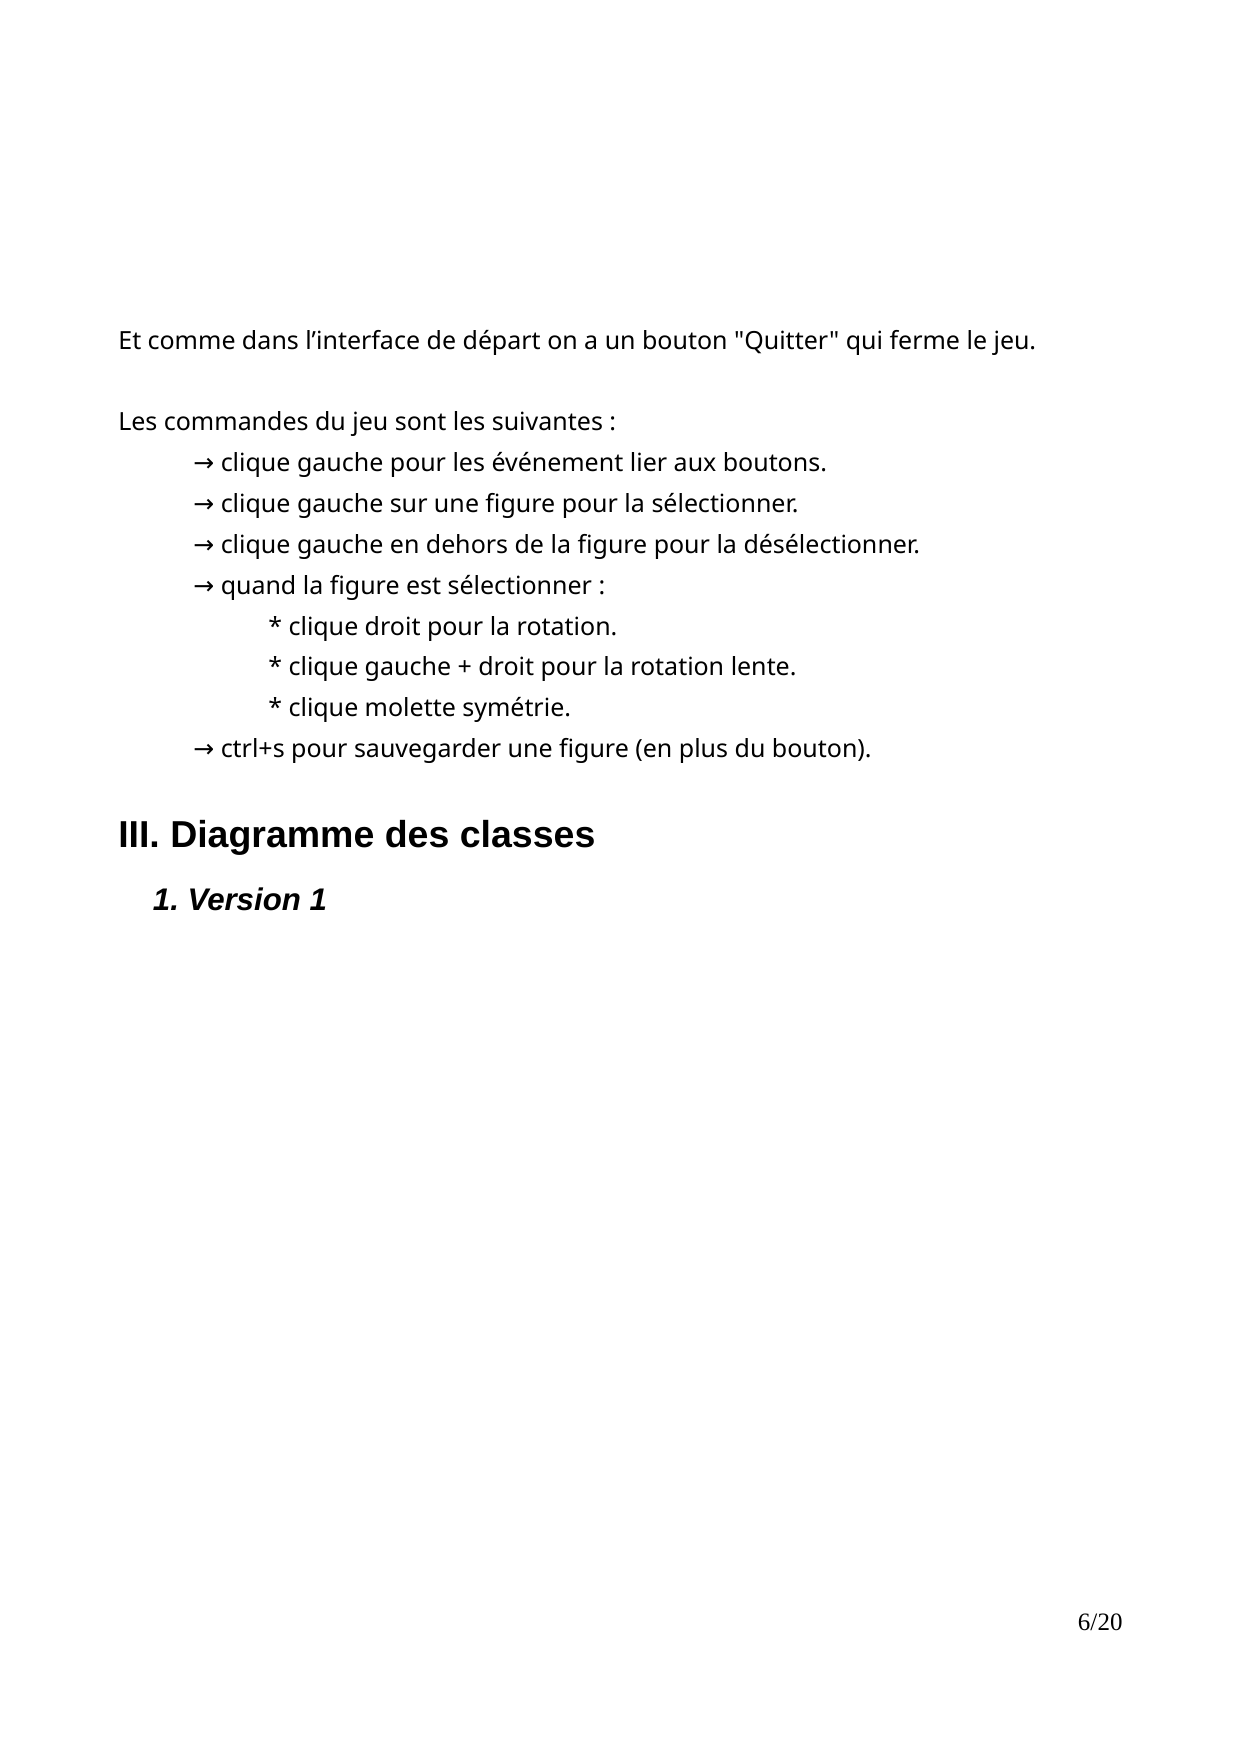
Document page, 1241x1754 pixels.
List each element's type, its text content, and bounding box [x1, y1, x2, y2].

text → clique gauche pour les événement lier aux boutons. [118, 445, 1122, 479]
text → ctrl+s pour sauvegarder une figure (en plus du bouton). [118, 731, 1122, 765]
text * clique droit pour la rotation. [118, 608, 1122, 642]
text → clique gauche sur une figure pour la sélectionner. [118, 486, 1122, 520]
text → quand la figure est sélectionner : [118, 567, 1122, 601]
text * clique gauche + droit pour la rotation lente. [118, 649, 1122, 683]
subtitle III. Diagramme des classes [118, 812, 1122, 855]
subtitle 1. Version 1 [118, 881, 1122, 917]
text → clique gauche en dehors de la figure pour la désélectionner. [118, 526, 1122, 561]
text Les commandes du jeu sont les suivantes : [118, 404, 1122, 438]
text * clique molette symétrie. [118, 690, 1122, 724]
text Et comme dans l’interface de départ on a un bouton "Quitter" qui ferme le jeu. [118, 322, 1122, 356]
